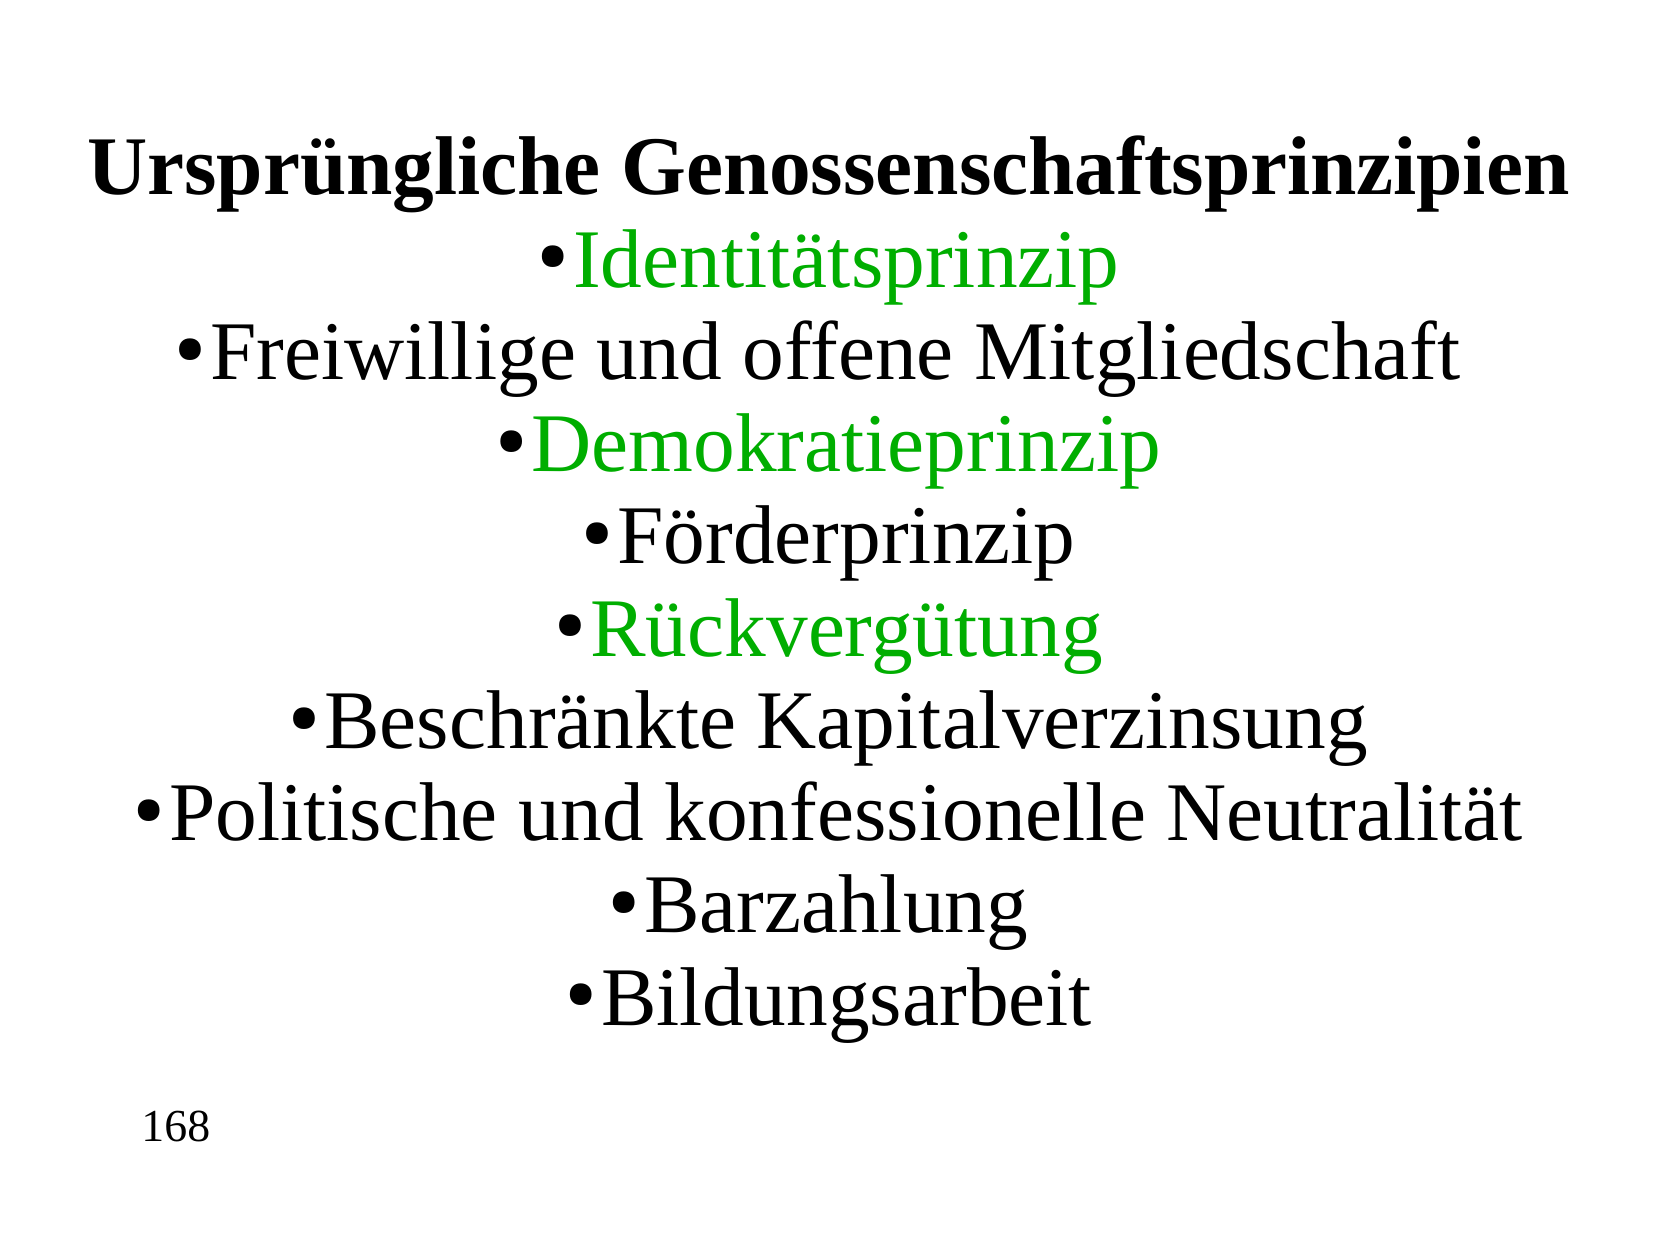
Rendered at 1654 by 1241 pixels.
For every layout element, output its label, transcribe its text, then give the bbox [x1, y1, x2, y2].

text_box [0, 1093, 352, 1201]
text_box Ursprüngliche Genossenschaftsprinzipien Identitätsprinzip Freiwillige und offene Mitgliedschaft Demokratieprinzip Förderprinzip Rückvergütung Beschränkte Kapitalverzinsung Politische und konfessionelle Neutralität Barzahlung Bildungsarbeit [46, 113, 1612, 1069]
